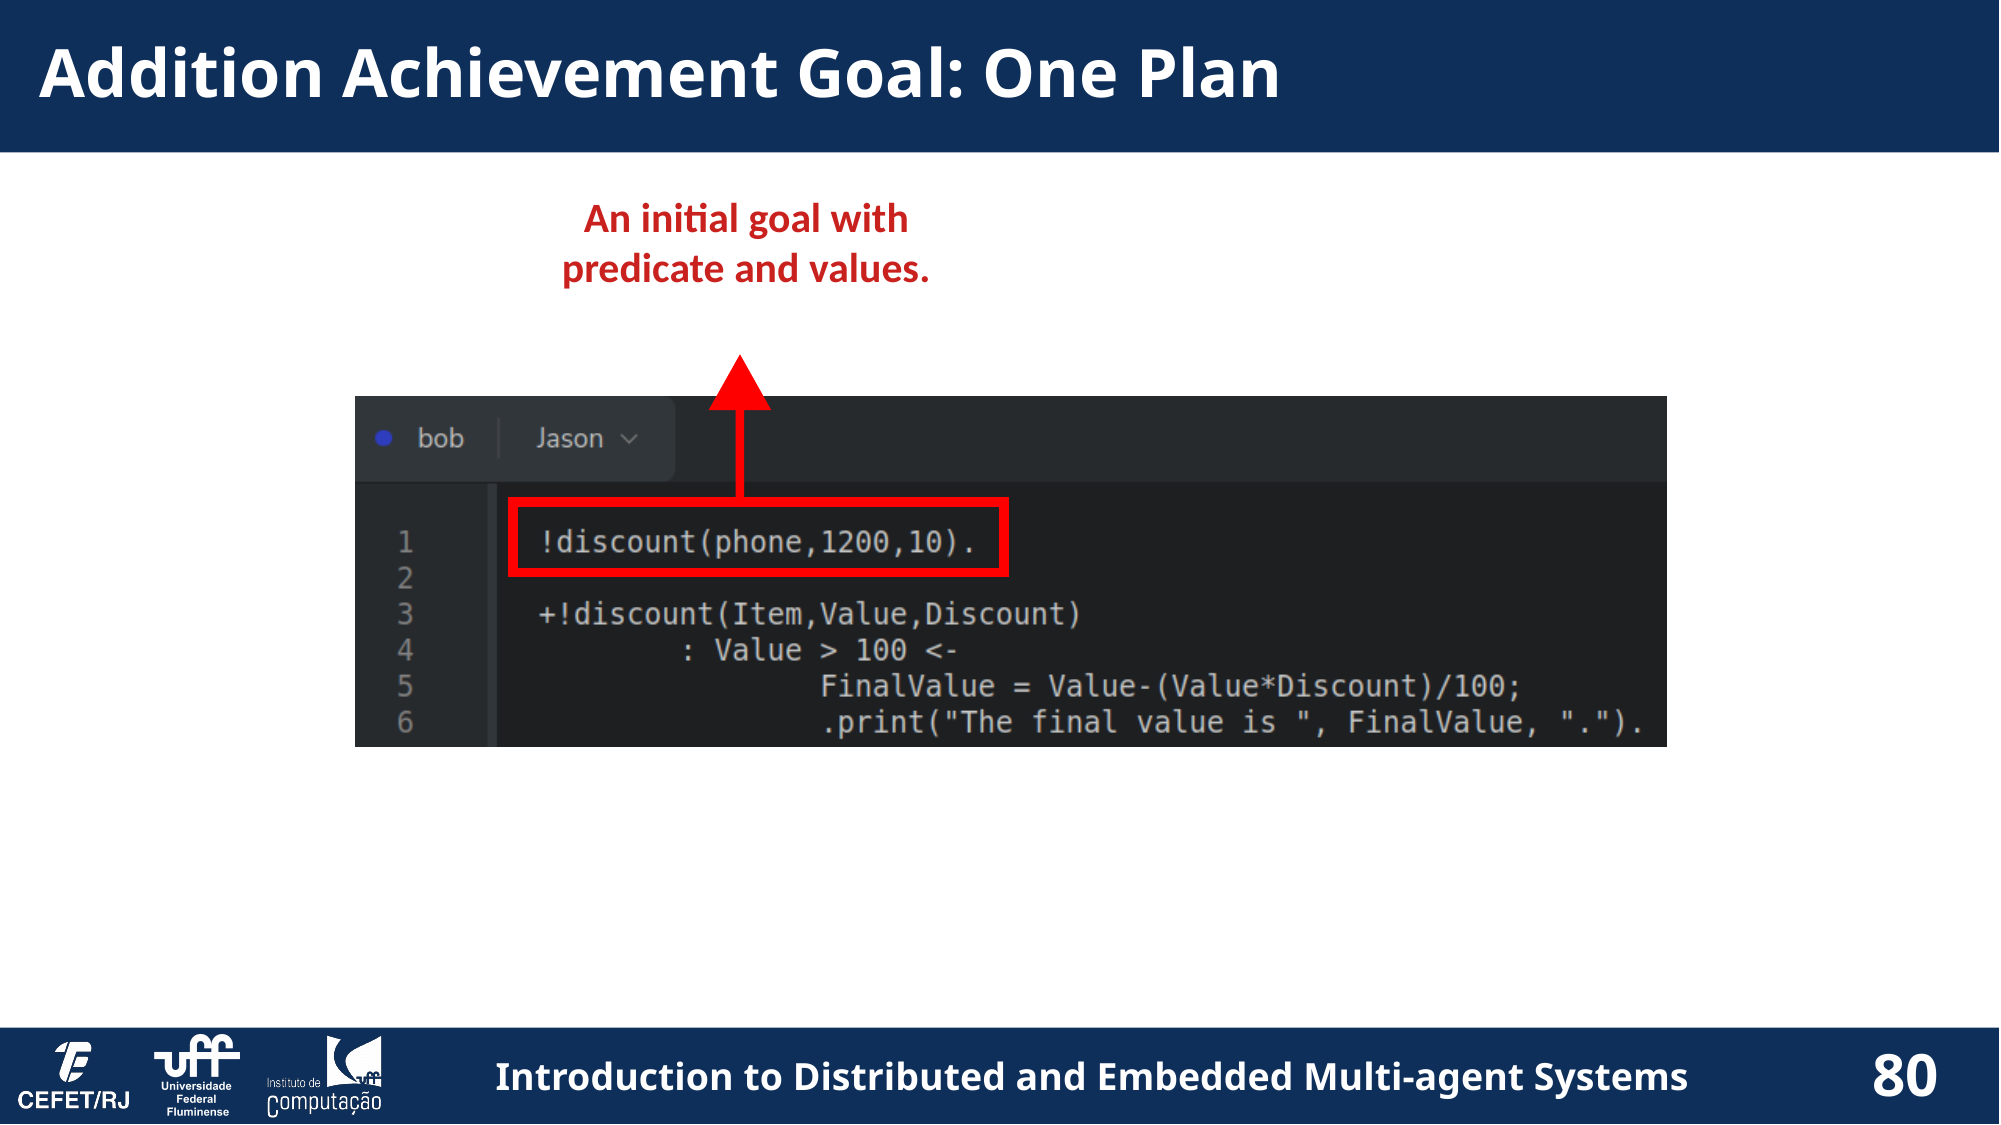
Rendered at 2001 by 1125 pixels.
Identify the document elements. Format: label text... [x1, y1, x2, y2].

picture [153, 1033, 241, 1121]
picture [18, 1021, 129, 1125]
picture [355, 396, 1667, 747]
picture [265, 1033, 383, 1118]
text_box An initial goal with predicate and values. [543, 183, 950, 299]
picture [518, 507, 999, 568]
text_box Addition Achievement Goal: One Plan [25, 23, 1999, 119]
text_box [708, 354, 772, 502]
